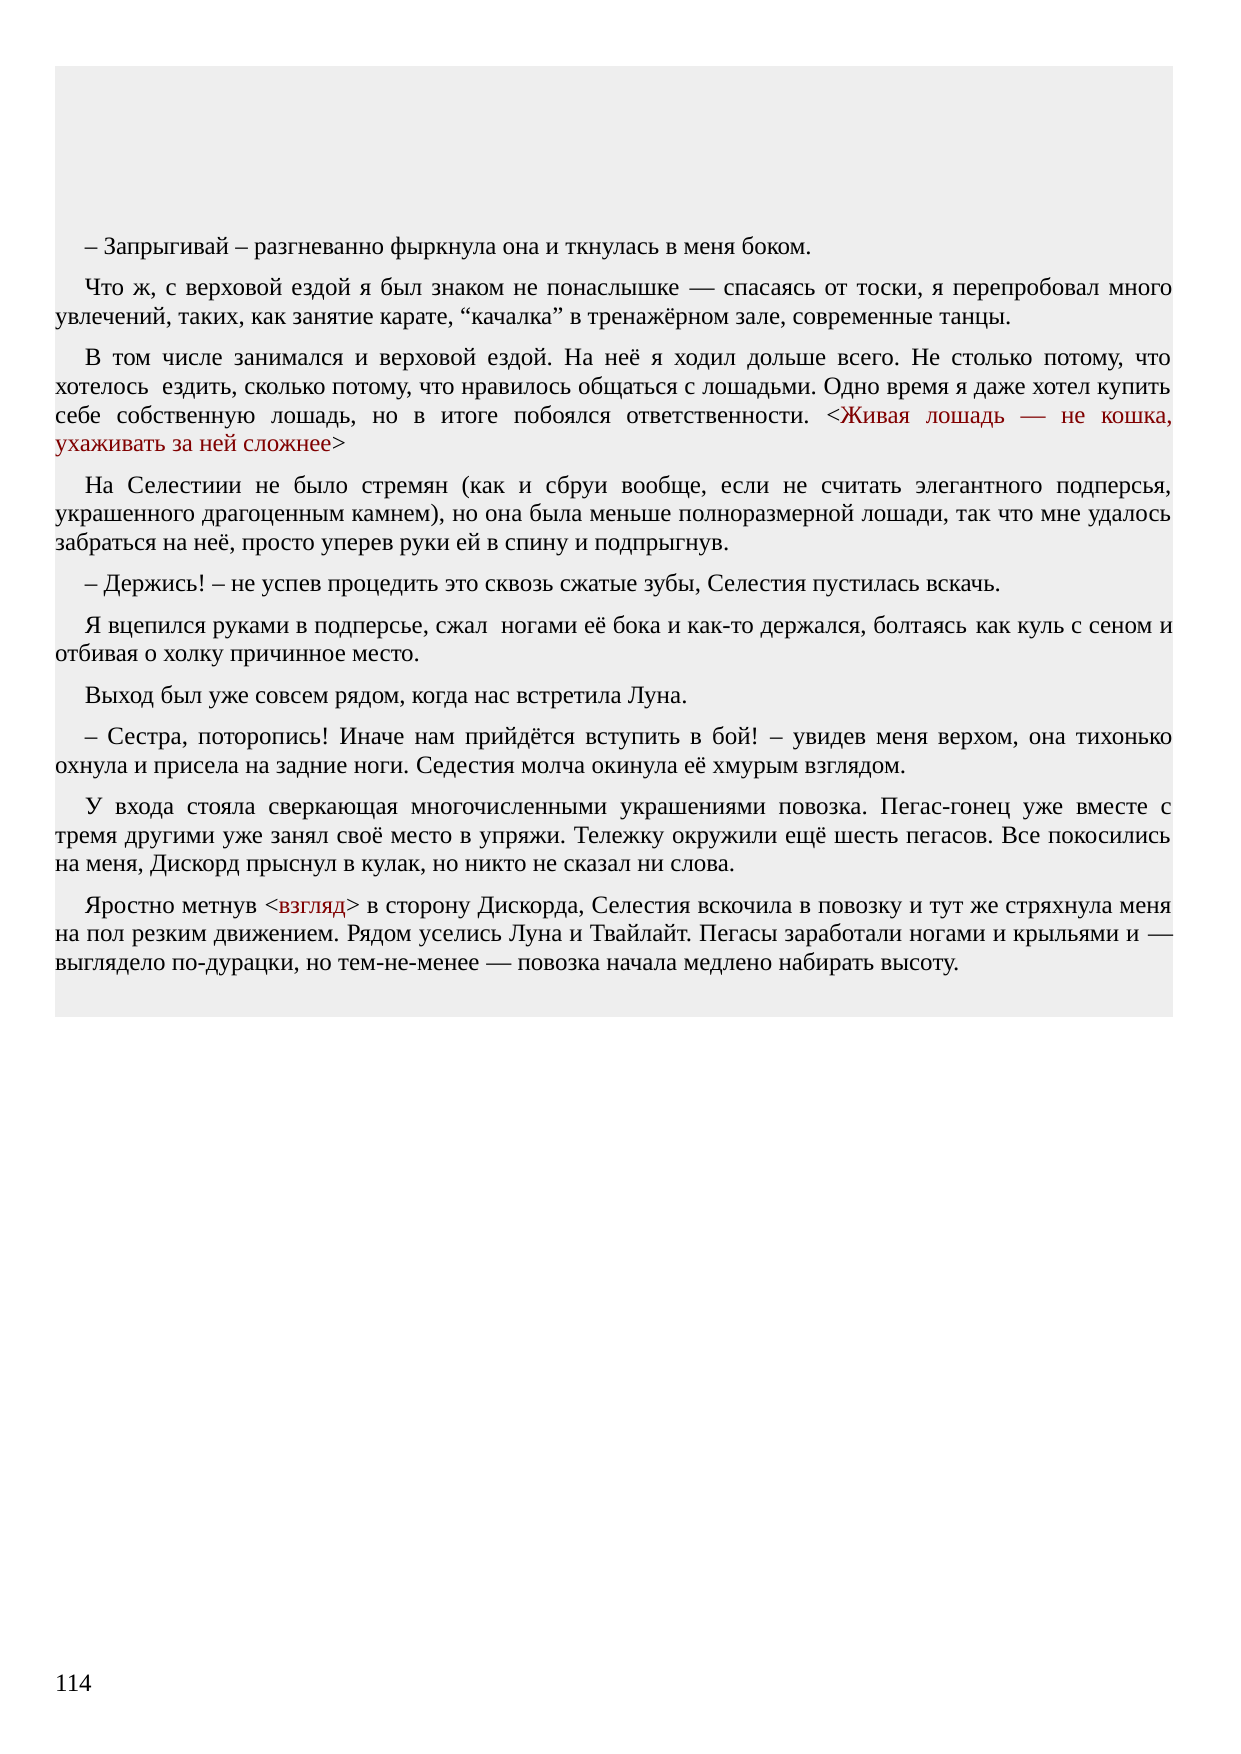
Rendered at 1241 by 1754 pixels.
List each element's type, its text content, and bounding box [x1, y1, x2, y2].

text Что ж, с верховой ездой я был знаком не понаслышке — спасаясь от тоски, я перепробовал много увлечений, таких, как занятие карате, “качалка” в тренажёрном зале, современные танцы. [55, 272, 1173, 330]
text У входа стояла сверкающая многочисленными украшениями повозка. Пегас-гонец уже вместе с тремя другими уже занял своё место в упряжи. Тележку окружили ещё шесть пегасов. Все покосились на меня, Дискорд прыснул в кулак, но никто не сказал ни слова. [55, 791, 1173, 877]
text – Сестра, поторопись! Иначе нам прийдётся вступить в бой! – увидев меня верхом, она тихонько охнула и присела на задние ноги. Седестия молча окинула её хмурым взглядом. [55, 721, 1173, 778]
text – Держись! – не успев процедить это сквозь сжатые зубы, Селестия пустилась вскачь. [55, 568, 1173, 597]
text На Селестиии не было стремян (как и сбруи вообще, если не считать элегантного подперсья, украшенного драгоценным камнем), но она была меньше полноразмерной лошади, так что мне удалось забраться на неё, просто уперев руки ей в спину и подпрыгнув. [55, 470, 1173, 556]
text Выход был уже совсем рядом, когда нас встретила Луна. [55, 680, 1173, 708]
text Я вцепился руками в подперсье, сжал ногами её бока и как-то держался, болтаясь как куль с сеном и отбивая о холку причинное место. [55, 610, 1173, 667]
text В том числе занимался и верховой ездой. На неё я ходил дольше всего. Не столько потому, что хотелось ездить, сколько потому, что нравилось общаться с лошадьми. Одно время я даже хотел купить себе собственную лошадь, но в итоге побоялся ответственности. <Живая лошадь — не кошка, ухаживать за ней сложнее> [55, 342, 1173, 457]
text Яростно метнув <взгляд> в сторону Дискорда, Селестия вскочила в повозку и тут же стряхнула меня на пол резким движением. Рядом уселись Луна и Твайлайт. Пегасы заработали ногами и крыльями и — выглядело по-дурацки, но тем-не-менее — повозка начала медлено набирать высоту. [55, 890, 1173, 976]
text – Запрыгивай – разгневанно фыркнула она и ткнулась в меня боком. [55, 231, 1173, 260]
